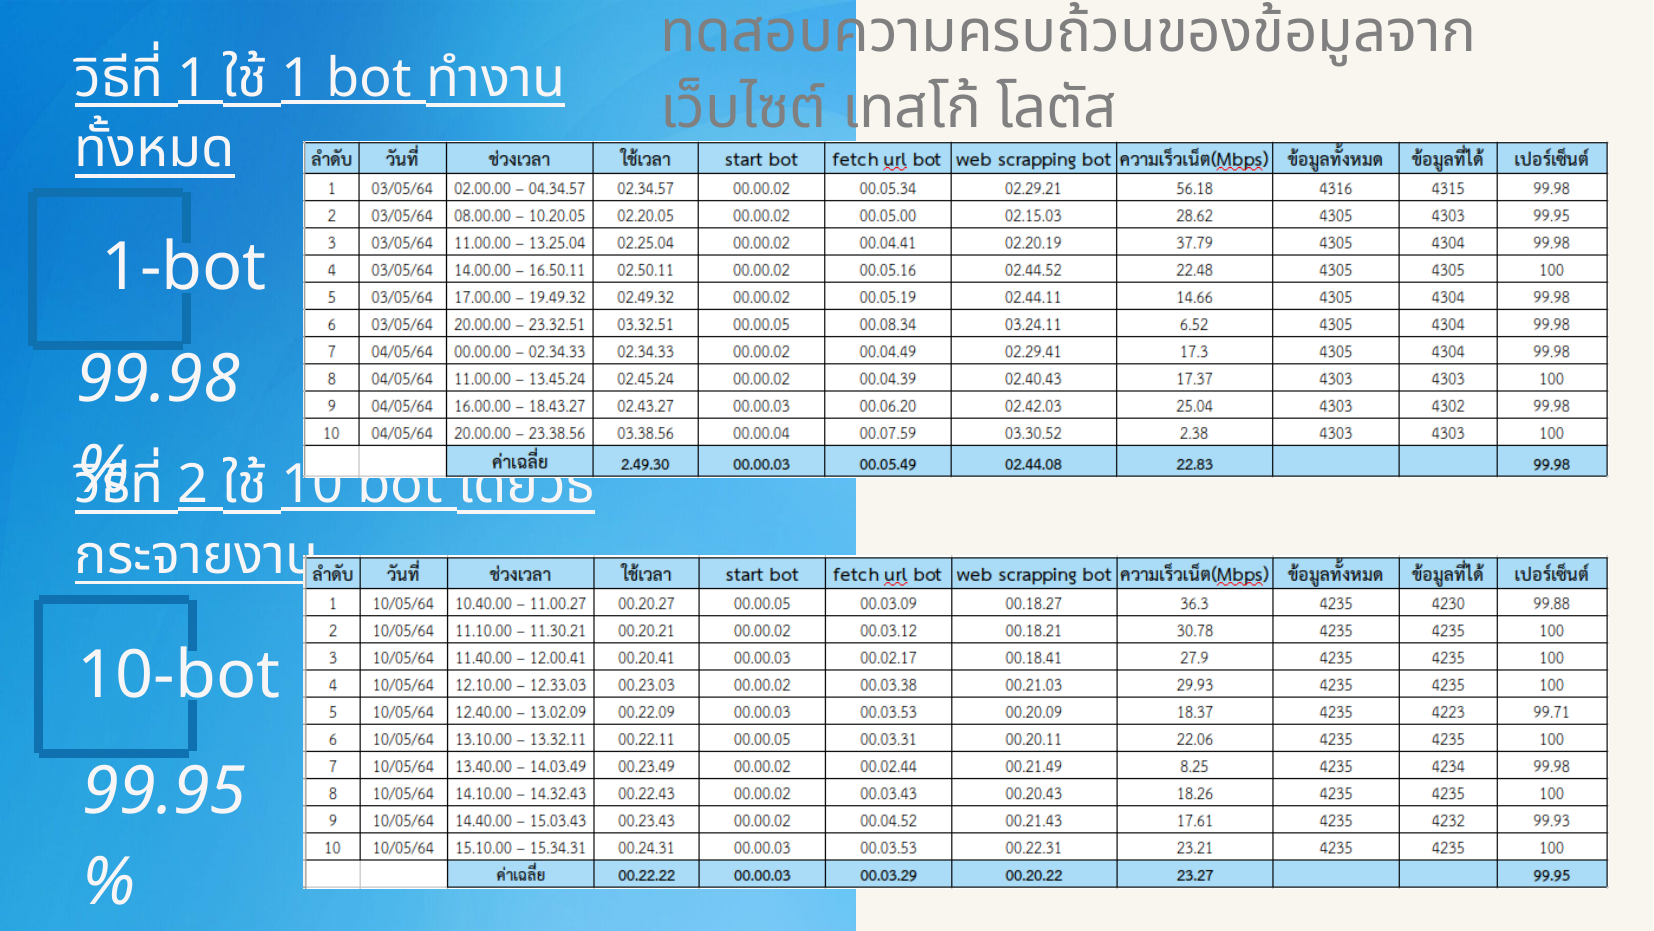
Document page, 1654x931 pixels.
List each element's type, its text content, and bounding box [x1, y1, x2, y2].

title 99.95% [82, 793, 293, 874]
picture [0, 0, 1654, 931]
title วิธีที่ 1 ใช้ 1 bot ทำงานทั้งหมด [74, 77, 567, 151]
title 99.98% [75, 375, 286, 454]
title 1-bot [101, 185, 303, 342]
title วิธีที่ 2 ใช้ 10 bot โดยวิธีกระจายงาน [74, 454, 676, 586]
title ทดสอบความครบถ้วนของข้อมูลจากเว็บไซต์ เทสโก้ โลตัส [660, 0, 1636, 156]
title 10-bot [77, 593, 288, 750]
